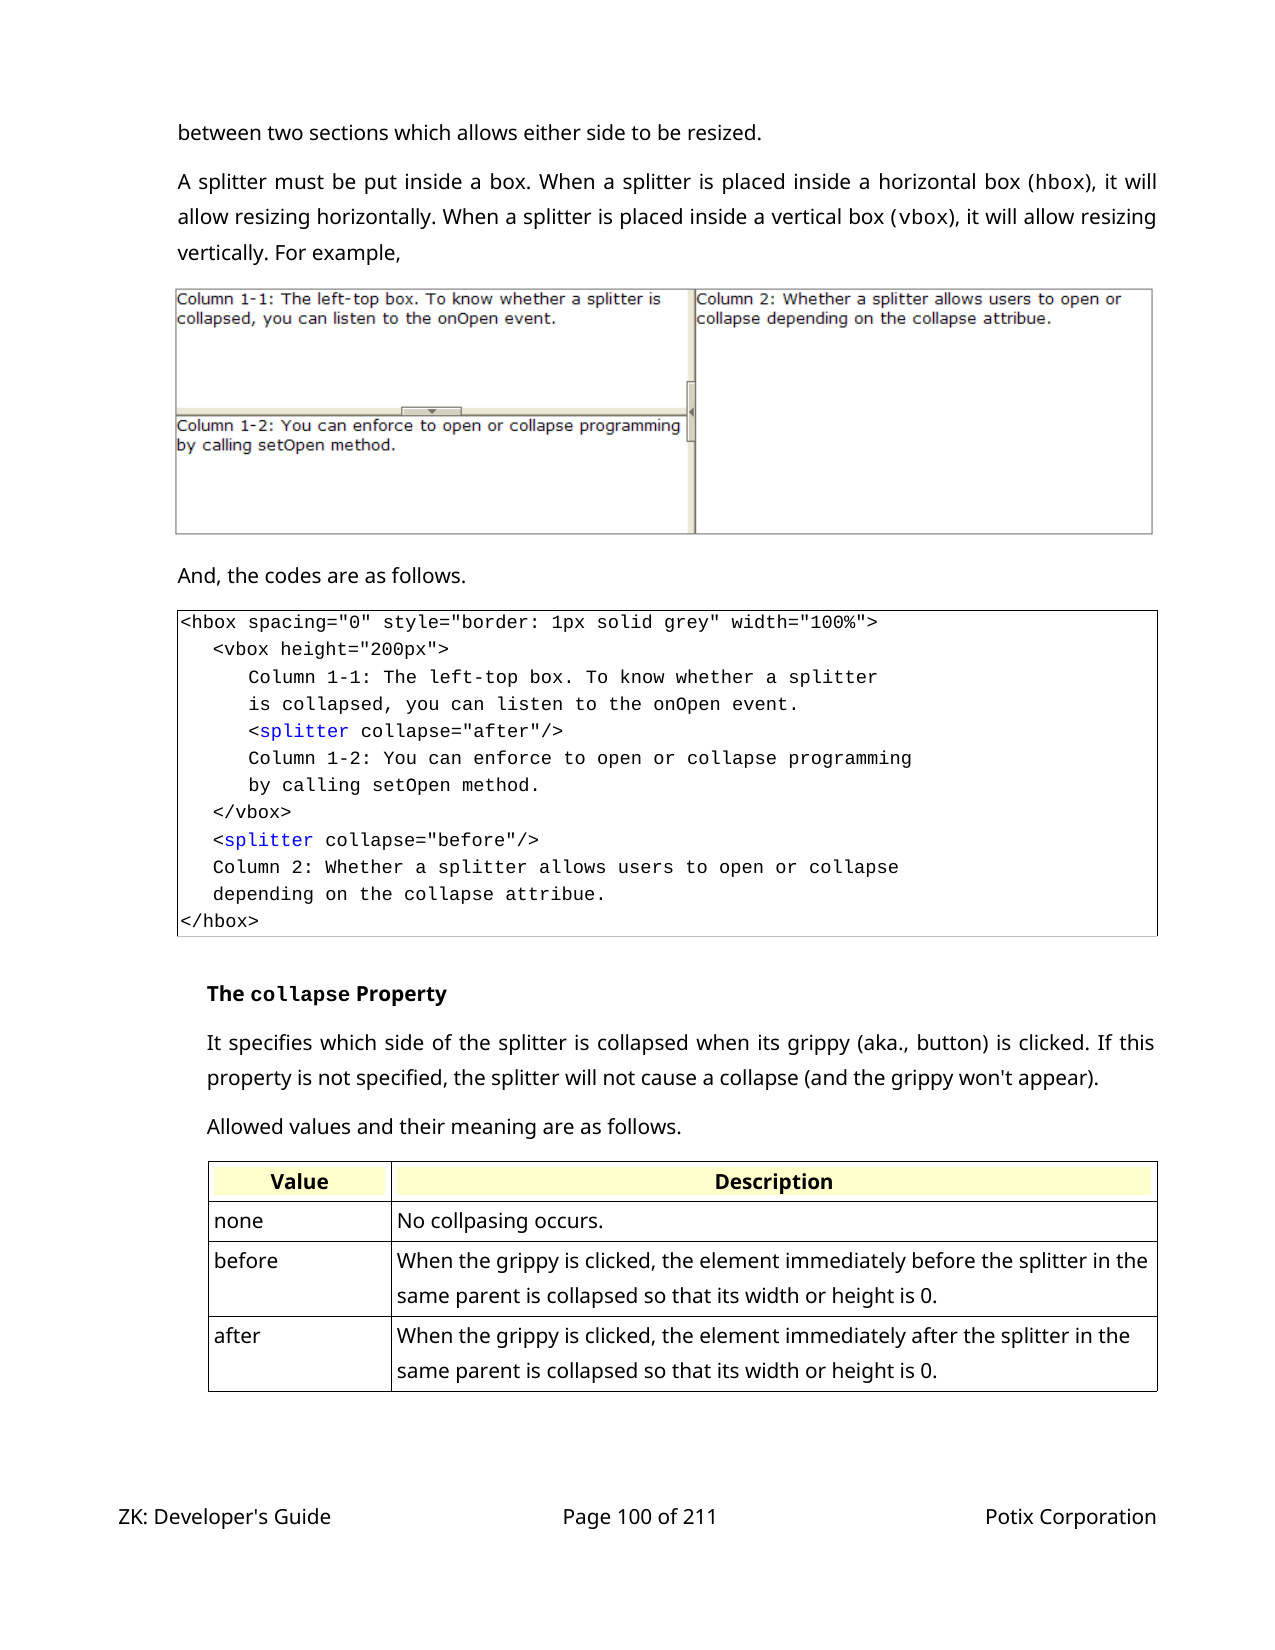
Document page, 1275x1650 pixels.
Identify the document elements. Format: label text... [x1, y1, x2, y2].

subtitle The collapse Property [207, 979, 1157, 1007]
table_cell before [209, 1242, 391, 1316]
table_cell No collpasing occurs. [392, 1202, 1157, 1241]
table_cell When the grippy is clicked, the element immediately after the splitter in the same parent is collapsed so that its width or height is 0. [392, 1317, 1157, 1391]
text by calling setOpen method. [178, 773, 1157, 797]
table_cell When the grippy is clicked, the element immediately before the splitter in the same parent is collapsed so that its width or height is 0. [392, 1242, 1157, 1316]
text between two sections which allows either side to be resized. [177, 118, 1157, 146]
text </vbox> [178, 800, 1157, 825]
text And, the codes are as follows. [177, 561, 1157, 589]
text depending on the collapse attribue. [178, 882, 1157, 906]
text A splitter must be put inside a box. When a splitter is placed inside a horizontal box (hbox), it will allow resizing horizontally. When a splitter is placed inside a vertical box (vbox), it will allow resizing vertically. For example, [177, 167, 1157, 266]
table_header Value [209, 1162, 391, 1201]
text <splitter collapse="before"/> [178, 828, 1157, 852]
table_header Description [392, 1162, 1157, 1201]
text It specifies which side of the splitter is collapsed when its grippy (aka., button) is clicked. If this property is not specified, the splitter will not cause a collapse (and the grippy won't appear). [207, 1028, 1157, 1092]
picture [173, 285, 1154, 537]
text <hbox spacing="0" style="border: 1px solid grey" width="100%"> [178, 611, 1157, 634]
text is collapsed, you can listen to the onOpen event. [178, 692, 1157, 716]
text Column 1-2: You can enforce to open or collapse programming [178, 746, 1157, 770]
table_cell after [209, 1317, 391, 1391]
text Column 2: Whether a splitter allows users to open or collapse [178, 855, 1157, 879]
table_cell none [209, 1202, 391, 1241]
text </hbox> [178, 909, 1157, 936]
text <splitter collapse="after"/> [178, 719, 1157, 743]
text Allowed values and their meaning are as follows. [207, 1112, 1157, 1140]
text <vbox height="200px"> [178, 637, 1157, 662]
text Column 1-1: The left-top box. To know whether a splitter [178, 664, 1157, 689]
